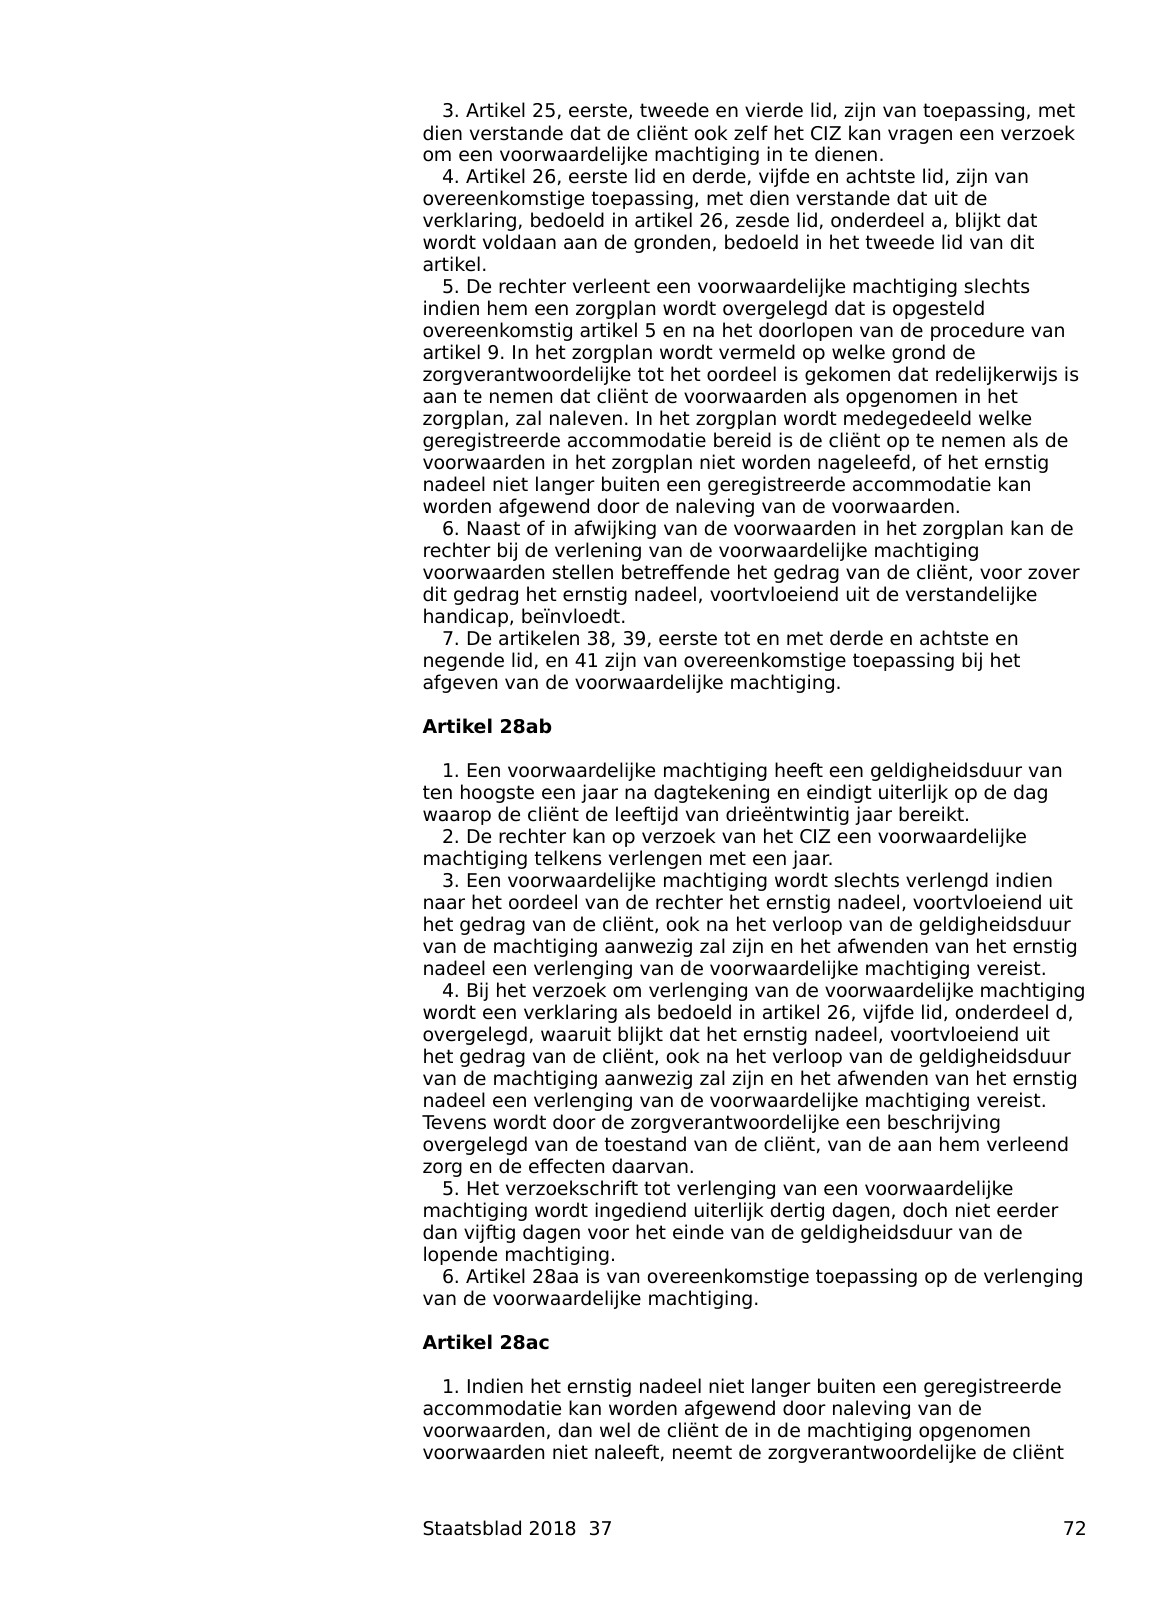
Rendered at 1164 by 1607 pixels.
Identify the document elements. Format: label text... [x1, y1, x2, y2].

text 3. Een voorwaardelijke machtiging wordt slechts verlengd indien naar het oordeel van de rechter het ernstig nadeel, voortvloeiend uit het gedrag van de cliënt, ook na het verloop van de geldigheidsduur van de machtiging aanwezig zal zijn en het afwenden van het ernstig nadeel een verlenging van de voorwaardelijke machtiging vereist. [422, 870, 1087, 980]
text 3. Artikel 25, eerste, tweede en vierde lid, zijn van toepassing, met dien verstande dat de cliënt ook zelf het CIZ kan vragen een verzoek om een voorwaardelijke machtiging in te dienen. [422, 100, 1087, 166]
text 4. Artikel 26, eerste lid en derde, vijfde en achtste lid, zijn van overeenkomstige toepassing, met dien verstande dat uit de verklaring, bedoeld in artikel 26, zesde lid, onderdeel a, blijkt dat wordt voldaan aan de gronden, bedoeld in het tweede lid van dit artikel. [422, 166, 1087, 276]
text 1. Indien het ernstig nadeel niet langer buiten een geregistreerde accommodatie kan worden afgewend door naleving van de voorwaarden, dan wel de cliënt de in de machtiging opgenomen voorwaarden niet naleeft, neemt de zorgverantwoordelijke de cliënt [422, 1376, 1087, 1464]
text 4. Bij het verzoek om verlenging van de voorwaardelijke machtiging wordt een verklaring als bedoeld in artikel 26, vijfde lid, onderdeel d, overgelegd, waaruit blijkt dat het ernstig nadeel, voortvloeiend uit het gedrag van de cliënt, ook na het verloop van de geldigheidsduur van de machtiging aanwezig zal zijn en het afwenden van het ernstig nadeel een verlenging van de voorwaardelijke machtiging vereist. Tevens wordt door de zorgverantwoordelijke een beschrijving overgelegd van de toestand van de cliënt, van de aan hem verleend zorg en de effecten daarvan. [422, 980, 1087, 1178]
text 5. De rechter verleent een voorwaardelijke machtiging slechts indien hem een zorgplan wordt overgelegd dat is opgesteld overeenkomstig artikel 5 en na het doorlopen van de procedure van artikel 9. In het zorgplan wordt vermeld op welke grond de zorgverantwoordelijke tot het oordeel is gekomen dat redelijkerwijs is aan te nemen dat cliënt de voorwaarden als opgenomen in het zorgplan, zal naleven. In het zorgplan wordt medegedeeld welke geregistreerde accommodatie bereid is de cliënt op te nemen als de voorwaarden in het zorgplan niet worden nageleefd, of het ernstig nadeel niet langer buiten een geregistreerde accommodatie kan worden afgewend door de naleving van de voorwaarden. [422, 276, 1087, 518]
subtitle Artikel 28ac [422, 1332, 1087, 1354]
text 6. Artikel 28aa is van overeenkomstige toepassing op de verlenging van de voorwaardelijke machtiging. [422, 1266, 1087, 1310]
text 1. Een voorwaardelijke machtiging heeft een geldigheidsduur van ten hoogste een jaar na dagtekening en eindigt uiterlijk op de dag waarop de cliënt de leeftijd van drieëntwintig jaar bereikt. [422, 760, 1087, 826]
subtitle Artikel 28ab [422, 716, 1087, 738]
text 6. Naast of in afwijking van de voorwaarden in het zorgplan kan de rechter bij de verlening van de voorwaardelijke machtiging voorwaarden stellen betreffende het gedrag van de cliënt, voor zover dit gedrag het ernstig nadeel, voortvloeiend uit de verstandelijke handicap, beïnvloedt. [422, 518, 1087, 628]
text 7. De artikelen 38, 39, eerste tot en met derde en achtste en negende lid, en 41 zijn van overeenkomstige toepassing bij het afgeven van de voorwaardelijke machtiging. [422, 628, 1087, 694]
text 2. De rechter kan op verzoek van het CIZ een voorwaardelijke machtiging telkens verlengen met een jaar. [422, 826, 1087, 870]
text 5. Het verzoekschrift tot verlenging van een voorwaardelijke machtiging wordt ingediend uiterlijk dertig dagen, doch niet eerder dan vijftig dagen voor het einde van de geldigheidsduur van de lopende machtiging. [422, 1178, 1087, 1266]
